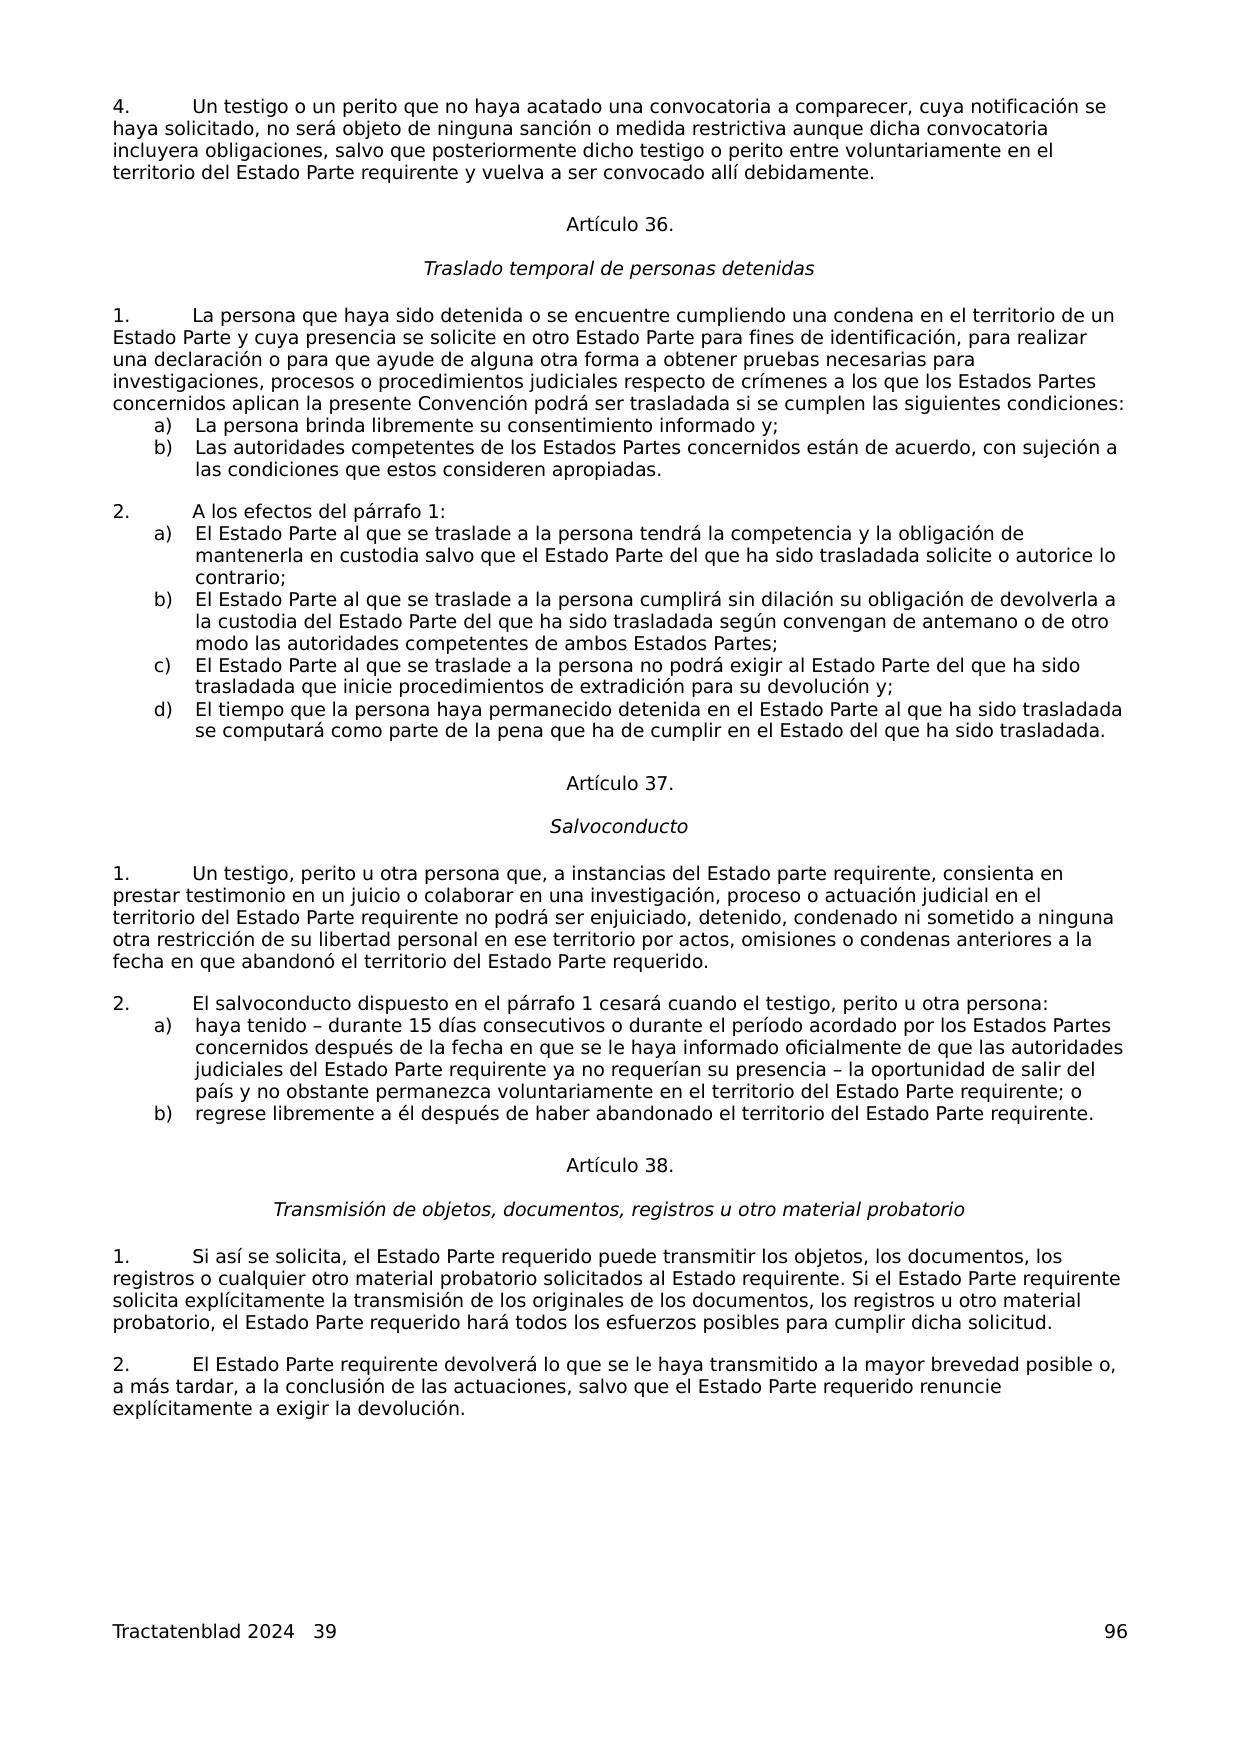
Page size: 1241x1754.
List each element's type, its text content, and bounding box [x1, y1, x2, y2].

text a) La persona brinda libremente su consentimiento informado y; [153, 415, 1128, 437]
text b) El Estado Parte al que se traslade a la persona cumplirá sin dilación su obligación de devolverla a la custodia del Estado Parte del que ha sido trasladada según convengan de antemano o de otro modo las autoridades competentes de ambos Estados Partes; [153, 588, 1128, 654]
text 2. A los efectos del párrafo 1: [112, 501, 1128, 523]
text d) El tiempo que la persona haya permanecido detenida en el Estado Parte al que ha sido trasladada se computará como parte de la pena que ha de cumplir en el Estado del que ha sido trasladada. [153, 698, 1128, 742]
subtitle Artículo 38. Transmisión de objetos, documentos, registros u otro material probatorio [112, 1155, 1128, 1221]
text 1. Si así se solicita, el Estado Parte requerido puede transmitir los objetos, los documentos, los registros o cualquier otro material probatorio solicitados al Estado requirente. Si el Estado Parte requirente solicita explícitamente la transmisión de los originales de los documentos, los registros u otro material probatorio, el Estado Parte requerido hará todos los esfuerzos posibles para cumplir dicha solicitud. [112, 1246, 1128, 1334]
subtitle Artículo 37. Salvoconducto [112, 772, 1128, 838]
text 2. El salvoconducto dispuesto en el párrafo 1 cesará cuando el testigo, perito u otra persona: [112, 993, 1128, 1015]
text b) regrese libremente a él después de haber abandonado el territorio del Estado Parte requirente. [153, 1103, 1128, 1125]
text 1. Un testigo, perito u otra persona que, a instancias del Estado parte requirente, consienta en prestar testimonio en un juicio o colaborar en una investigación, proceso o actuación judicial en el territorio del Estado Parte requirente no podrá ser enjuiciado, detenido, condenado ni sometido a ninguna otra restricción de su libertad personal en ese territorio por actos, omisiones o condenas anteriores a la fecha en que abandonó el territorio del Estado Parte requerido. [112, 863, 1128, 973]
text c) El Estado Parte al que se traslade a la persona no podrá exigir al Estado Parte del que ha sido trasladada que inicie procedimientos de extradición para su devolución y; [153, 654, 1128, 698]
text a) El Estado Parte al que se traslade a la persona tendrá la competencia y la obligación de mantenerla en custodia salvo que el Estado Parte del que ha sido trasladada solicite o autorice lo contrario; [153, 523, 1128, 588]
text 2. El Estado Parte requirente devolverá lo que se le haya transmitido a la mayor brevedad posible o, a más tardar, a la conclusión de las actuaciones, salvo que el Estado Parte requerido renuncie explícitamente a exigir la devolución. [112, 1354, 1128, 1420]
subtitle Artículo 36. Traslado temporal de personas detenidas [112, 214, 1128, 280]
text b) Las autoridades competentes de los Estados Partes concernidos están de acuerdo, con sujeción a las condiciones que estos consideren apropiadas. [153, 437, 1128, 481]
text 4. Un testigo o un perito que no haya acatado una convocatoria a comparecer, cuya notificación se haya solicitado, no será objeto de ninguna sanción o medida restrictiva aunque dicha convocatoria incluyera obligaciones, salvo que posteriormente dicho testigo o perito entre voluntariamente en el territorio del Estado Parte requirente y vuelva a ser convocado allí debidamente. [112, 96, 1128, 184]
text 1. La persona que haya sido detenida o se encuentre cumpliendo una condena en el territorio de un Estado Parte y cuya presencia se solicite en otro Estado Parte para fines de identificación, para realizar una declaración o para que ayude de alguna otra forma a obtener pruebas necesarias para investigaciones, procesos o procedimientos judiciales respecto de crímenes a los que los Estados Partes concernidos aplican la presente Convención podrá ser trasladada si se cumplen las siguientes condiciones: [112, 305, 1128, 415]
text a) haya tenido – durante 15 días consecutivos o durante el período acordado por los Estados Partes concernidos después de la fecha en que se le haya informado oficialmente de que las autoridades judiciales del Estado Parte requirente ya no requerían su presencia – la oportunidad de salir del país y no obstante permanezca voluntariamente en el territorio del Estado Parte requirente; o [153, 1015, 1128, 1103]
